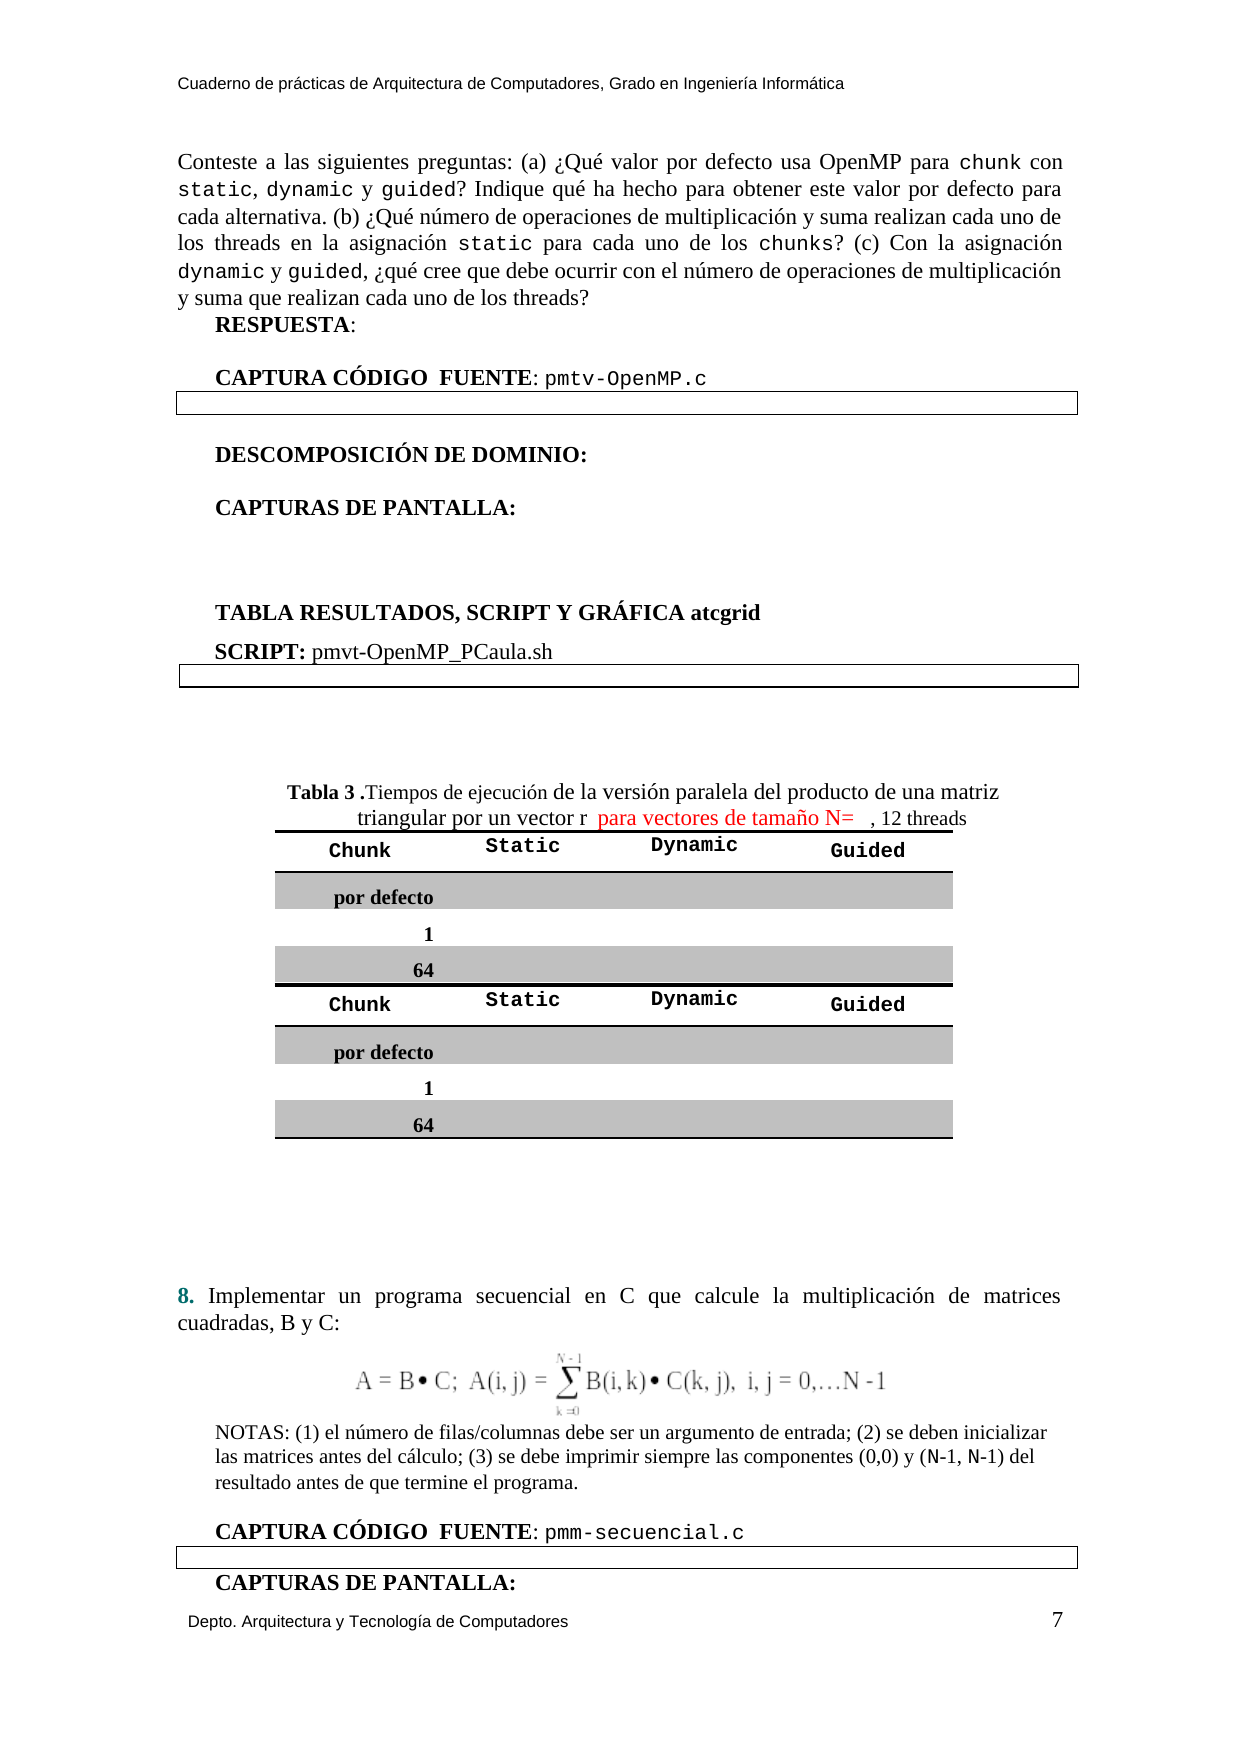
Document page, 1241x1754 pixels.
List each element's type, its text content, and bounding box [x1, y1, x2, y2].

table_cell [606, 1100, 783, 1137]
list Conteste a las siguientes preguntas: (a) ¿Qué valor por defecto usa OpenMP para chunk con static, dynamic y guided? Indique qué ha hecho para obtener este valor por defecto para cada alternativa. (b) ¿Qué número de operaciones de multiplicación y suma realizan cada uno de los threads en la asignación static para cada uno de los chunks? (c) Con la asignación dynamic y guided, ¿qué cree que debe ocurrir con el número de operaciones de multiplicación y suma que realizan cada uno de los threads? [177, 148, 1063, 311]
table_header Tiempos de ejecución de la versión paralela del producto de una matriz triangular por un vector r para vectores de tamaño N= , 12 threads [177, 753, 1034, 830]
table_cell 1 [275, 909, 445, 946]
table_header Guided [783, 833, 953, 871]
table_cell [445, 1027, 606, 1064]
table_cell 1 [275, 1064, 445, 1100]
table_header [177, 1547, 1077, 1568]
list 8. Implementar un programa secuencial en C que calcule la multiplicación de matrices cuadradas, B y C: [177, 1282, 1063, 1335]
table_cell [783, 1064, 953, 1100]
text TABLA RESULTADOS, SCRIPT Y GRÁFICA atcgrid [215, 599, 1063, 625]
table_cell por defecto [275, 1027, 445, 1064]
table_cell [783, 873, 953, 909]
table_cell [445, 1064, 606, 1100]
table_cell [177, 830, 1034, 985]
table_header Dynamic [606, 833, 783, 871]
text CAPTURA CÓDIGO FUENTE: pmtv-OpenMP.c [215, 363, 1063, 391]
table_header Static [445, 987, 606, 1025]
text RESPUESTA: [215, 311, 1063, 337]
table_header Chunk [275, 833, 445, 871]
table_header [180, 665, 1078, 686]
table_header [953, 985, 1034, 1139]
table_cell [606, 1027, 783, 1064]
list SCRIPT: pmvt-OpenMP_PCaula.sh [214, 638, 1063, 664]
table_cell [445, 873, 606, 909]
table_cell 64 [275, 1100, 445, 1137]
table_header Guided [783, 987, 953, 1025]
text CAPTURAS DE PANTALLA: [215, 493, 1063, 520]
table_cell [445, 909, 606, 946]
table_header [177, 392, 1077, 413]
table_header Chunk [275, 987, 445, 1025]
text CAPTURA CÓDIGO FUENTE: pmm-secuencial.c [215, 1518, 1063, 1546]
table_cell [606, 1064, 783, 1100]
table_cell [783, 1100, 953, 1137]
table_header [177, 985, 275, 1139]
table_cell [783, 946, 953, 982]
table_cell [606, 873, 783, 909]
table_cell [445, 1100, 606, 1137]
table_cell [606, 909, 783, 946]
table_cell 64 [275, 946, 445, 982]
table_header Dynamic [606, 987, 783, 1025]
table_cell por defecto [275, 873, 445, 909]
table_cell [445, 946, 606, 982]
text NOTAS: (1) el número de filas/columnas debe ser un argumento de entrada; (2) se deben inicializar las matrices antes del cálculo; (3) se debe imprimir siempre las componentes (0,0) y (N-1, N-1) del resultado antes de que termine el programa. [215, 1420, 1063, 1494]
text DESCOMPOSICIÓN DE DOMINIO: [215, 441, 1063, 467]
table_cell [606, 946, 783, 982]
text CAPTURAS DE PANTALLA: [215, 1569, 1063, 1595]
table_header Static [445, 833, 606, 871]
table_cell [783, 1027, 953, 1064]
table_cell [783, 909, 953, 946]
